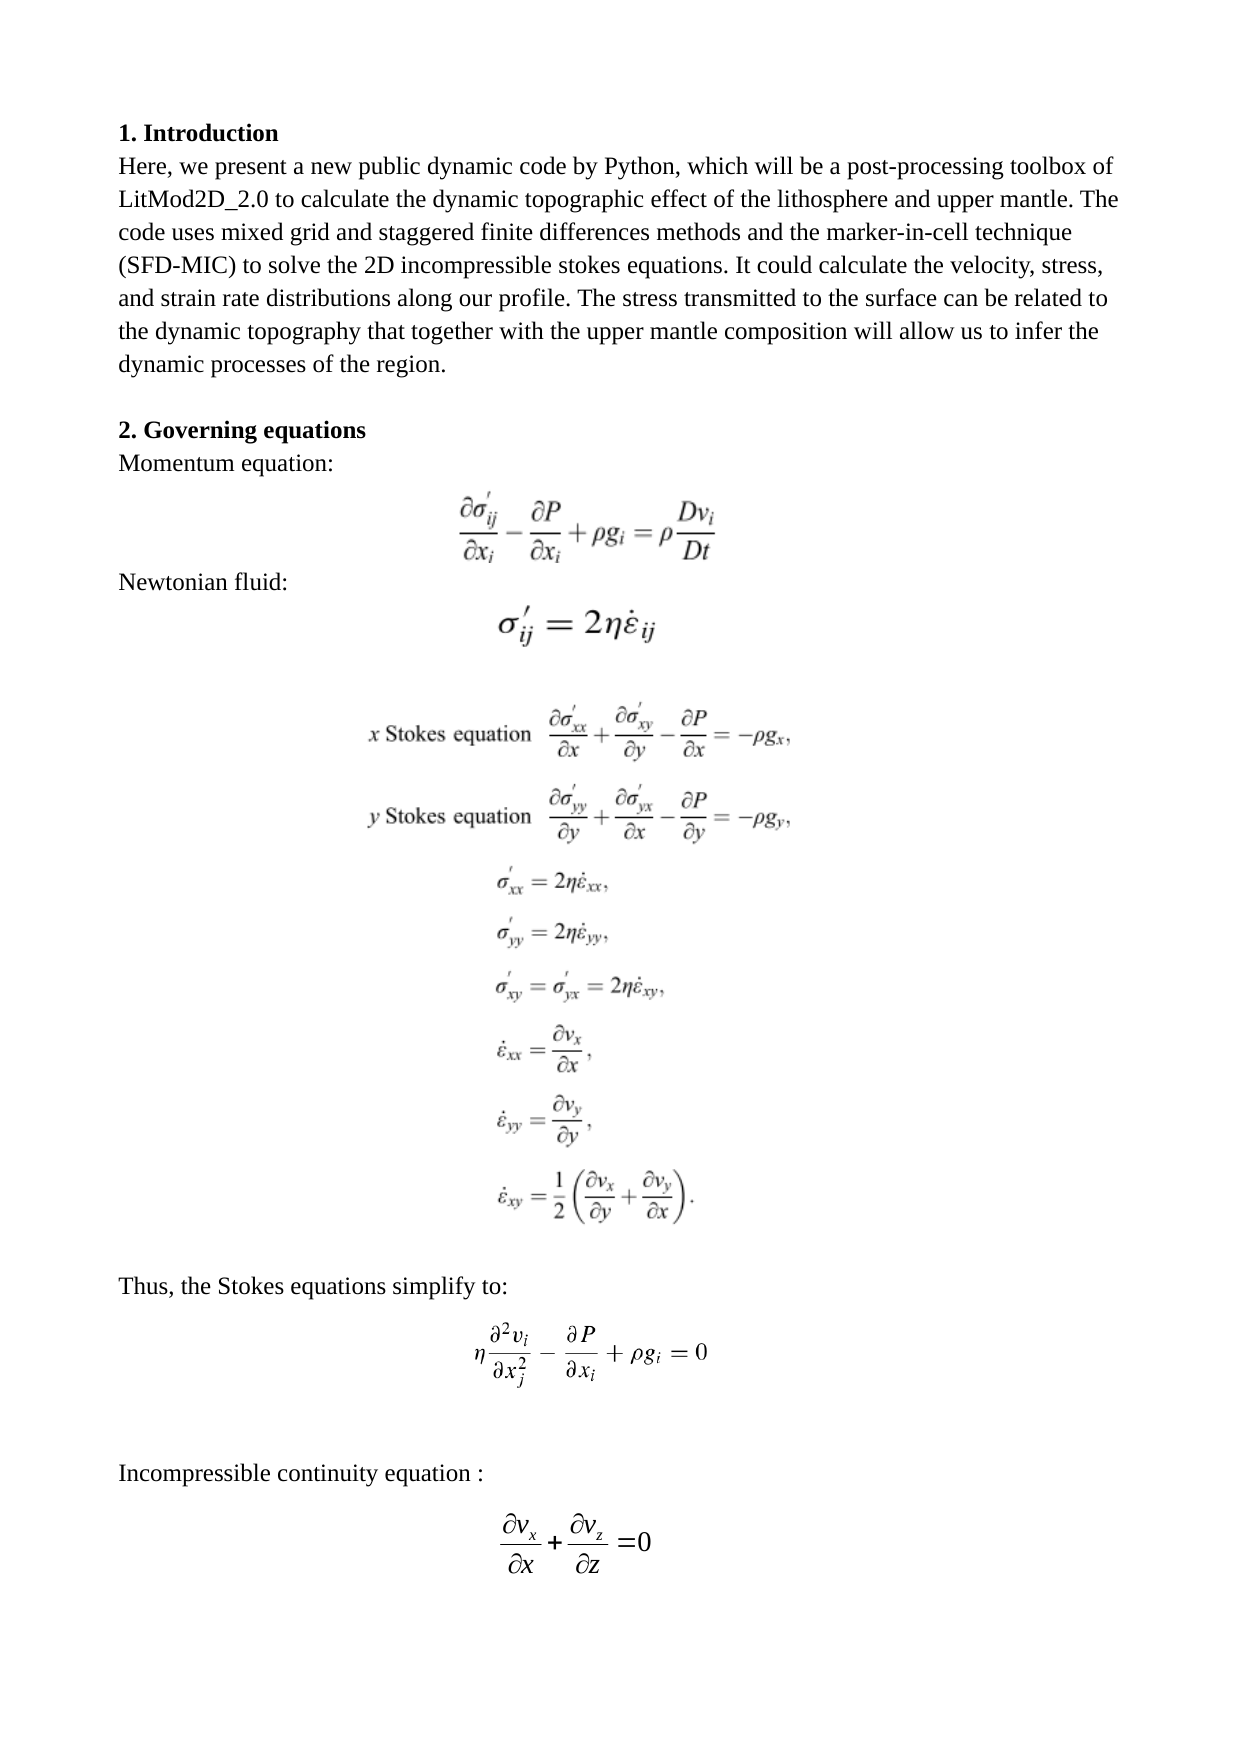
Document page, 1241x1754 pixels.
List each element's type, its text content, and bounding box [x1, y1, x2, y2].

text Here, we present a new public dynamic code by Python, which will be a post-processing toolbox of LitMod2D_2.0 to calculate the dynamic topographic effect of the lithosphere and upper mantle. The code uses mixed grid and staggered finite differences methods and the marker-in-cell technique (SFD-MIC) to solve the 2D incompressible stokes equations. It could calculate the velocity, stress, and strain rate distributions along our profile. The stress transmitted to the surface can be related to the dynamic topography that together with the upper mantle composition will allow us to infer the dynamic processes of the region. [118, 151, 1122, 378]
text 1. Introduction [118, 118, 1122, 147]
text Thus, the Stokes equations simplify to: [118, 1271, 1122, 1300]
text Newtonian fluid: [118, 563, 1122, 596]
picture [451, 480, 721, 563]
text Incompressible continuity equation : [118, 1458, 1122, 1486]
picture [470, 1319, 707, 1388]
picture [494, 599, 659, 652]
picture [350, 694, 805, 1235]
text 2. Governing equations [118, 415, 1122, 444]
text Momentum equation: [118, 448, 1122, 477]
